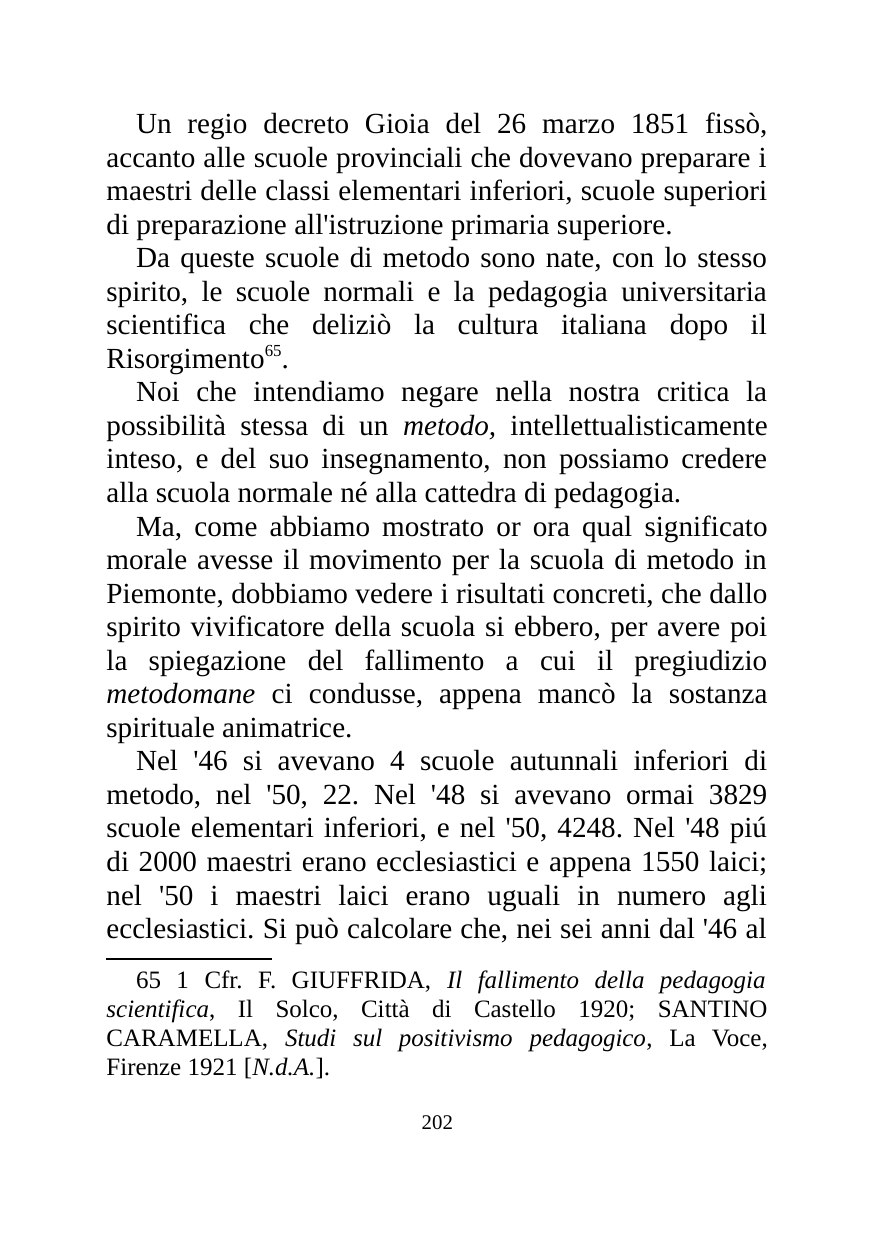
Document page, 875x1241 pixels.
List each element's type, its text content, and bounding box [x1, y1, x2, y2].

text Noi che intendiamo negare nella nostra critica la possibilità stessa di un metodo, intellettualisticamente inteso, e del suo insegnamento, non possiamo credere alla scuola normale né alla cattedra di pedagogia. [106, 374, 768, 509]
text Nel '46 si avevano 4 scuole autunnali inferiori di metodo, nel '50, 22. Nel '48 si avevano ormai 3829 scuole elementari inferiori, e nel '50, 4248. Nel '48 piú di 2000 maestri erano ecclesiastici e appena 1550 laici; nel '50 i maestri laici erano uguali in numero agli ecclesiastici. Si può calcolare che, nei sei anni dal '46 al [106, 743, 768, 945]
text Ma, come abbiamo mostrato or ora qual significato morale avesse il movimento per la scuola di metodo in Piemonte, dobbiamo vedere i risultati concreti, che dallo spirito vivificatore della scuola si ebbero, per avere poi la spiegazione del fallimento a cui il pregiudizio metodomane ci condusse, appena mancò la sostanza spirituale animatrice. [106, 509, 768, 743]
text Un regio decreto Gioia del 26 marzo 1851 fissò, accanto alle scuole provinciali che dovevano preparare i maestri delle classi elementari inferiori, scuole superiori di preparazione all'istruzione primaria superiore. [106, 106, 768, 240]
text Da queste scuole di metodo sono nate, con lo stesso spirito, le scuole normali e la pedagogia universitaria scientifica che deliziò la cultura italiana dopo il Risorgimento. [106, 240, 768, 374]
text 1 Cfr. F. GIUFFRIDA, Il fallimento della pedagogia scientifica, Il Solco, Città di Castello 1920; SANTINO CARAMELLA, Studi sul positivismo pedagogico, La Voce, Firenze 1921 [N.d.A.]. [106, 965, 768, 1080]
